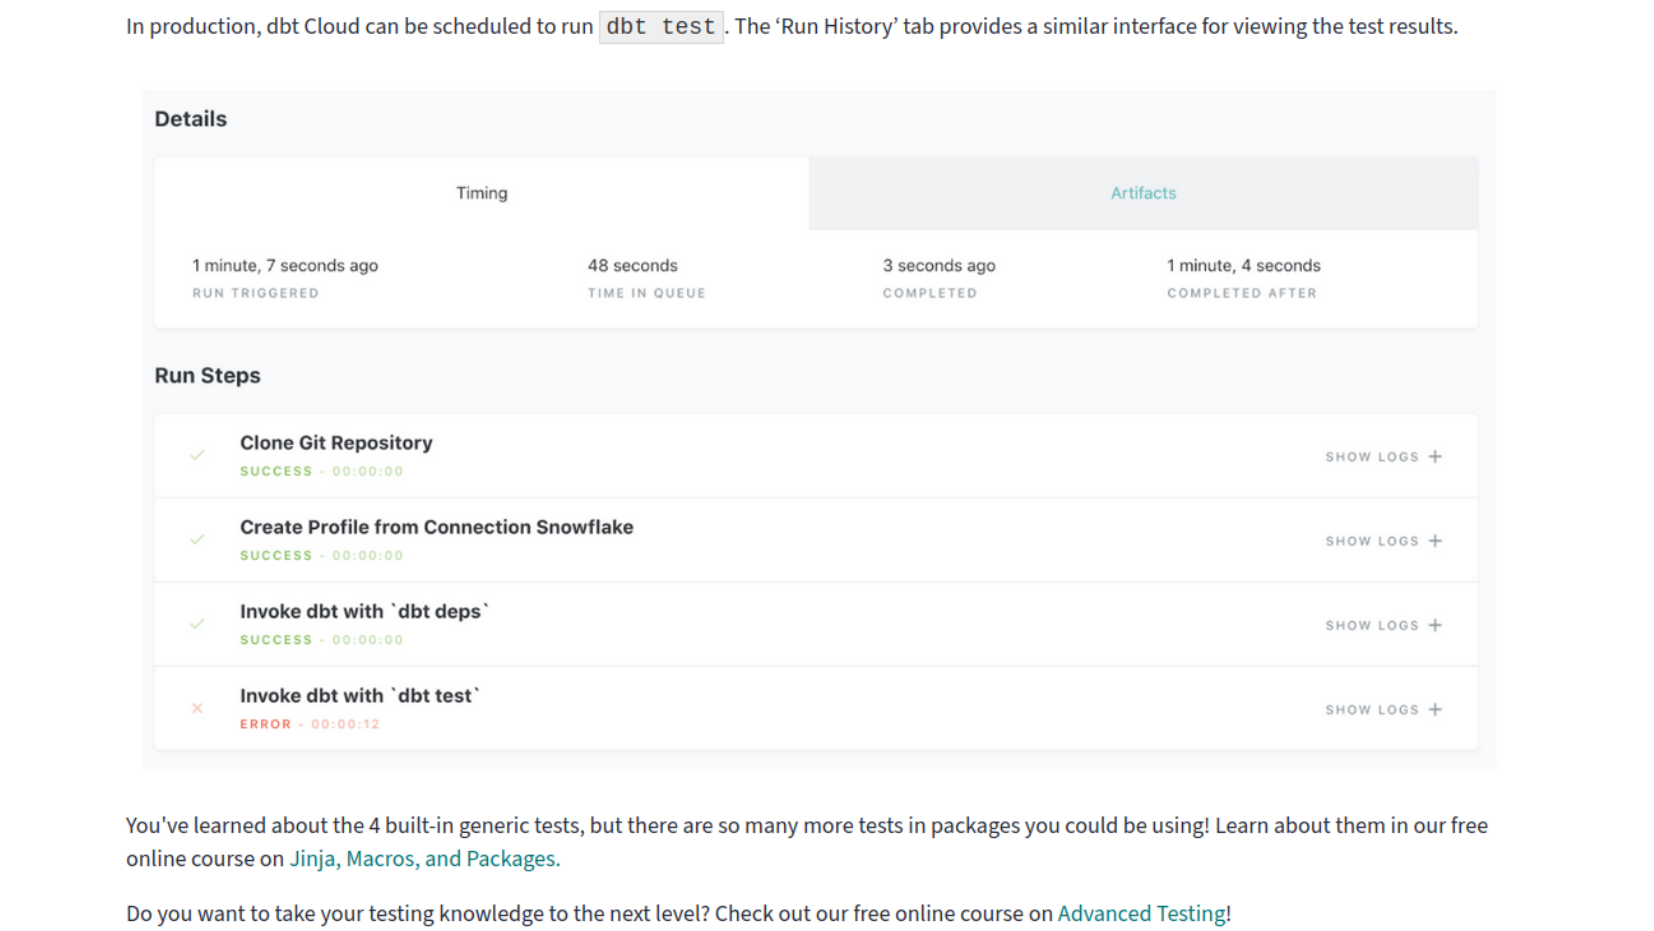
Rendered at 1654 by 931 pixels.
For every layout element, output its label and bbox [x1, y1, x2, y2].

picture [70, 2, 1534, 931]
